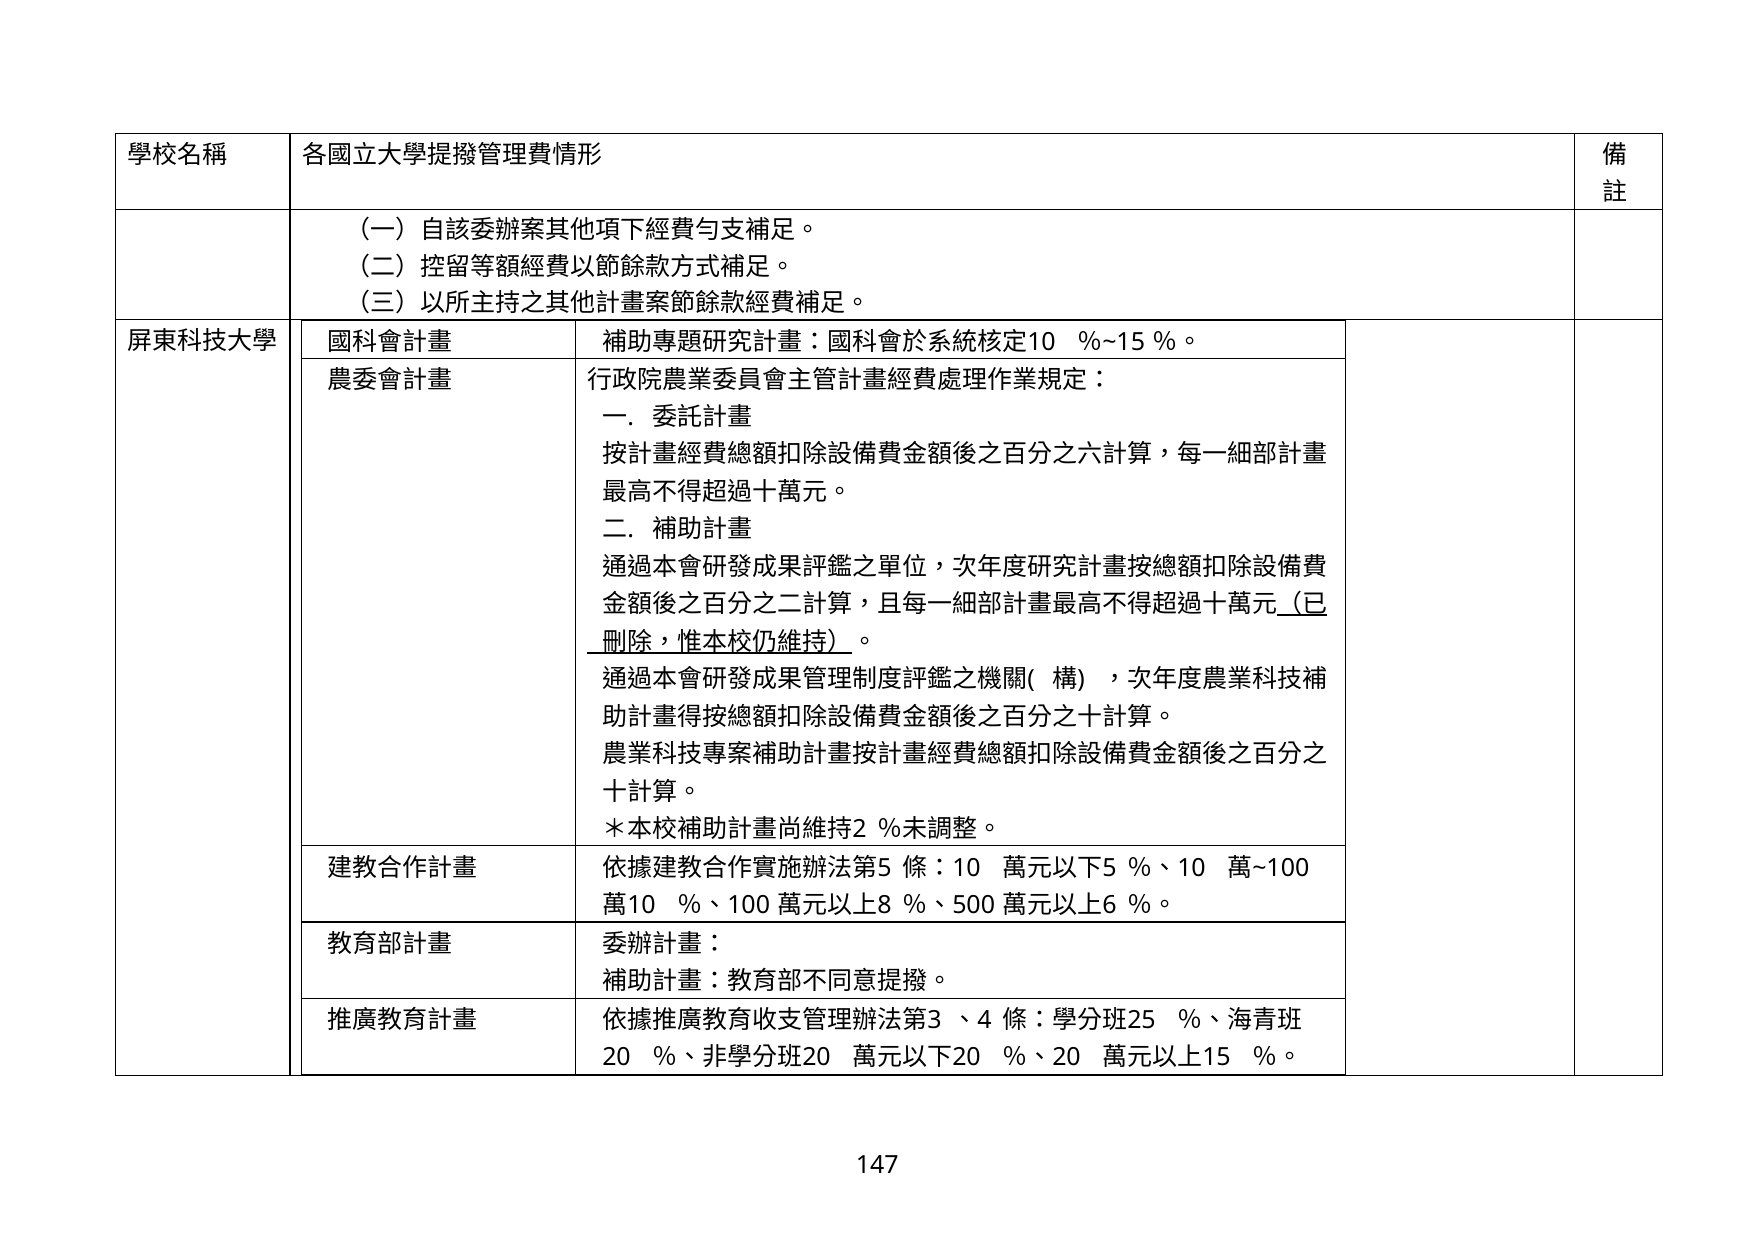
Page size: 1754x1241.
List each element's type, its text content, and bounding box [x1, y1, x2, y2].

table_header 學校名稱 [116, 134, 289, 209]
table_cell [1575, 210, 1662, 318]
table_header 各國立大學提撥管理費情形 [291, 134, 1574, 209]
table_header 補助專題研究計畫：國科會於系統核定10％~15％。 [576, 321, 1345, 358]
table_cell 依據推廣教育收支管理辦法第3、4條：學分班25％、海青班20％、非學分班20萬元以下20％、20萬元以上15％。 [576, 999, 1345, 1073]
table_cell [1346, 320, 1574, 1074]
table_header 備註 [1575, 134, 1662, 209]
table_cell 行政院農業委員會主管計畫經費處理作業規定： 一.委託計畫 按計畫經費總額扣除設備費金額後之百分之六計算，每一細部計畫最高不得超過十萬元。 二.補助計畫 通過本會研發成果評鑑之單位，次年度研究計畫按總額扣除設備費金額後之百分之二計算，且每一細部計畫最高不得超過十萬元（已刪除，惟本校仍維持）。 通過本會研發成果管理制度評鑑之機關(構)，次年度農業科技補助計畫得按總額扣除設備費金額後之百分之十計算。 農業科技專案補助計畫按計畫經費總額扣除設備費金額後之百分之十計算。 ＊本校補助計畫尚維持2％未調整。 [576, 359, 1345, 845]
table_cell 依據建教合作實施辦法第5條：10萬元以下5％、10萬~100萬10％、100萬元以上8％、500萬元以上6％。 [576, 846, 1345, 921]
table_cell 屏東科技大學 [116, 320, 289, 1074]
table_cell 委辦計畫： 補助計畫：教育部不同意提撥。 [576, 923, 1345, 997]
table_cell 教育部計畫 [302, 923, 575, 997]
table_cell [291, 320, 301, 1074]
table_cell 建教合作計畫 [302, 846, 575, 921]
table_cell [1575, 320, 1662, 1074]
table_header 國科會計畫 [302, 321, 575, 358]
table_cell [116, 210, 289, 318]
table_cell 推廣教育計畫 [302, 999, 575, 1073]
table_cell （一）自該委辦案其他項下經費勻支補足。 （二）控留等額經費以節餘款方式補足。 （三）以所主持之其他計畫案節餘款經費補足。 [291, 210, 1574, 318]
table_cell 農委會計畫 [302, 359, 575, 845]
